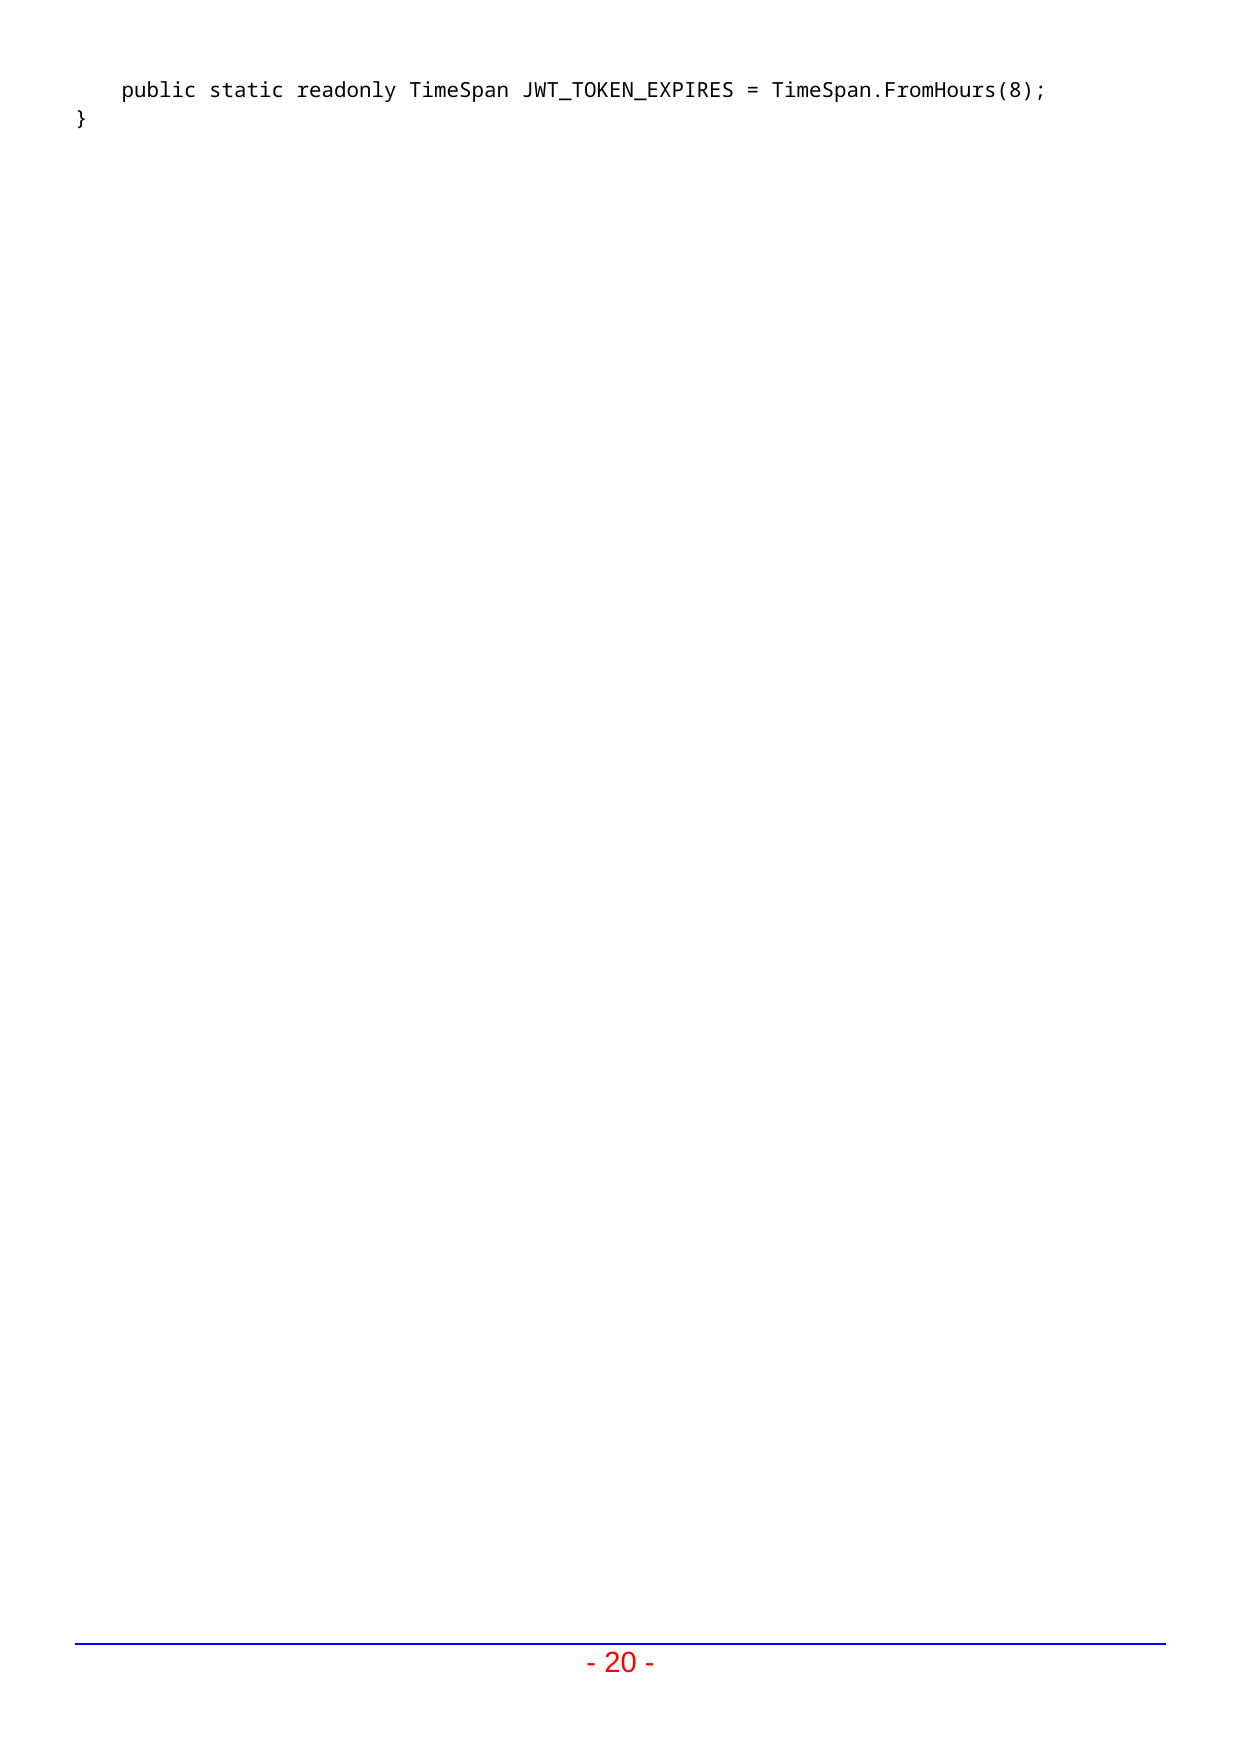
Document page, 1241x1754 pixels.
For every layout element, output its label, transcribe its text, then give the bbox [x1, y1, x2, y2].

text public static readonly TimeSpan JWT_TOKEN_EXPIRES = TimeSpan.FromHours(8); [75, 75, 1166, 103]
text } [75, 103, 1166, 132]
